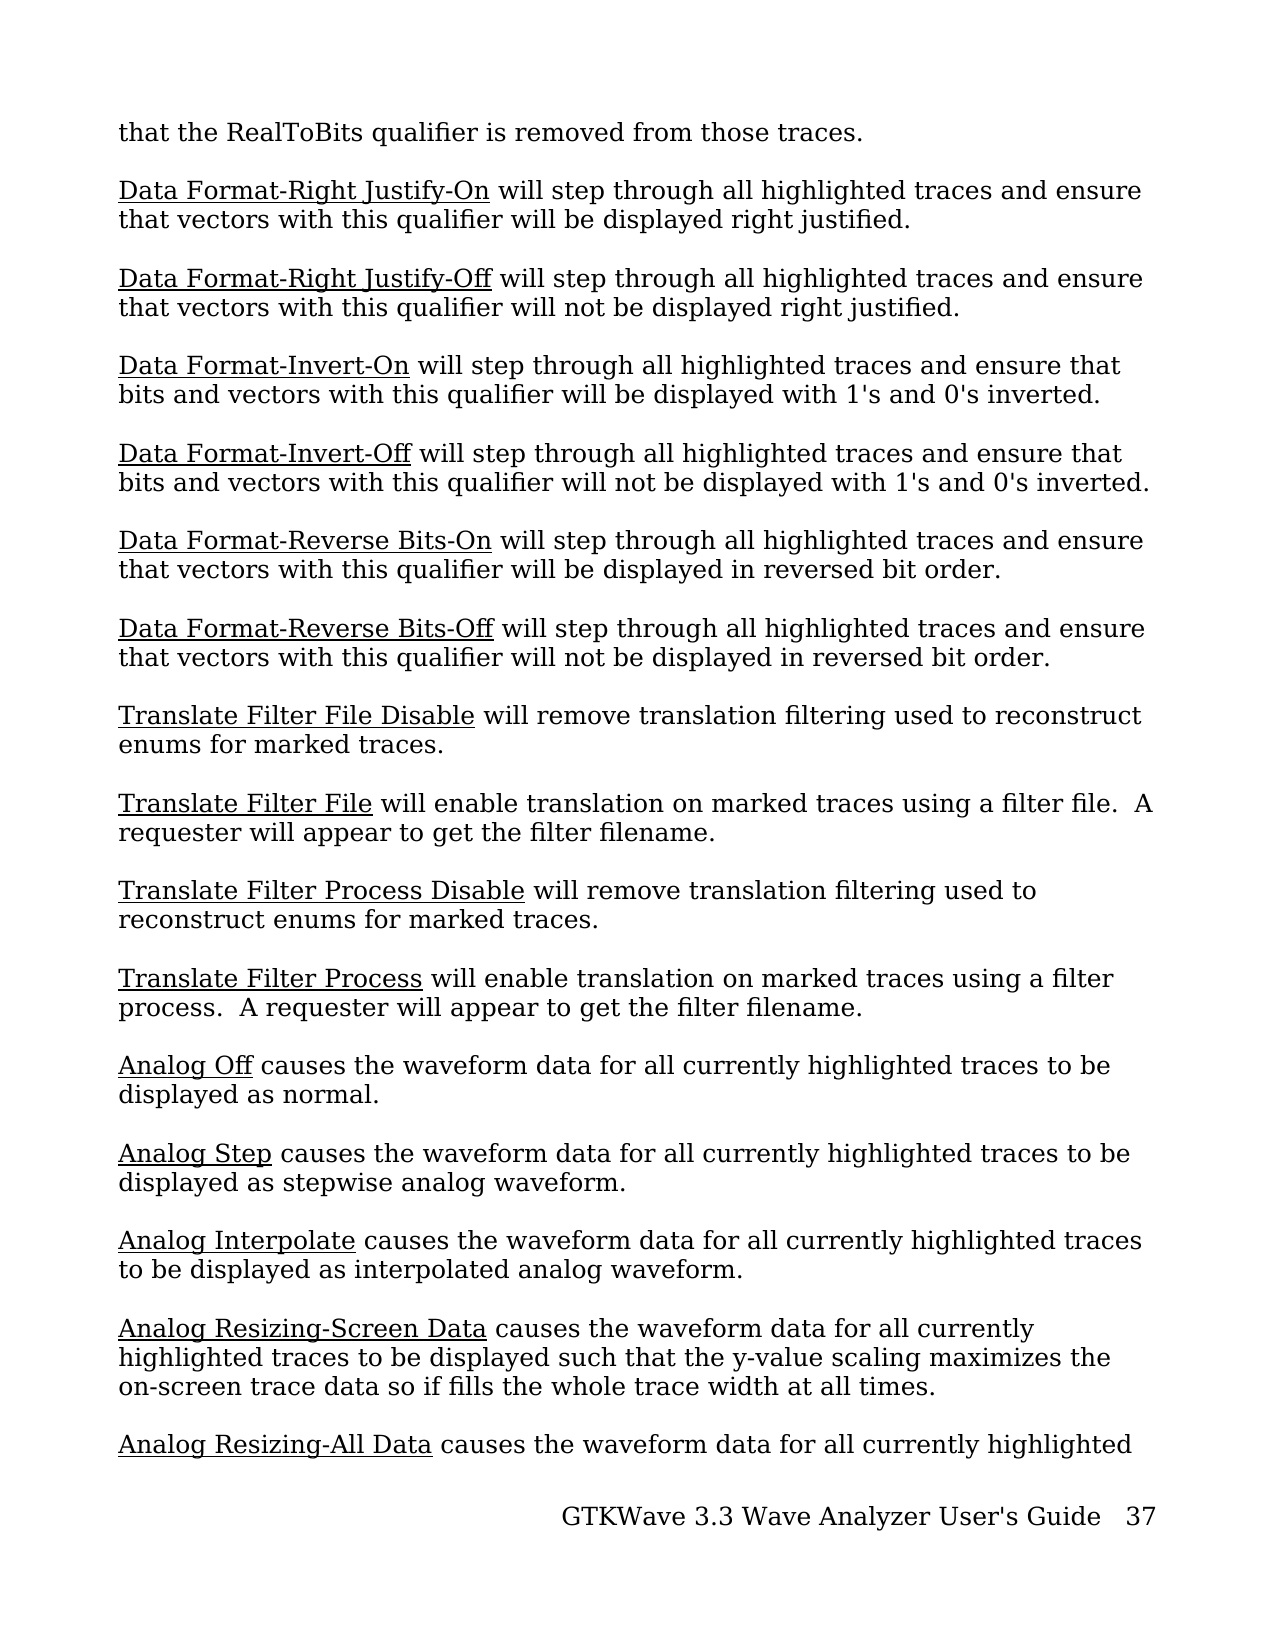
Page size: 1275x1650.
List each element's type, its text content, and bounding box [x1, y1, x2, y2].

text Translate Filter File will enable translation on marked traces using a filter file. A requester will appear to get the filter filename. [118, 789, 1157, 847]
text Data Format-Reverse Bits-Off will step through all highlighted traces and ensure that vectors with this qualifier will not be displayed in reversed bit order. [118, 614, 1157, 672]
text Data Format-Invert-Off will step through all highlighted traces and ensure that bits and vectors with this qualifier will not be displayed with 1's and 0's inverted. [118, 439, 1157, 497]
text Analog Resizing-All Data causes the waveform data for all currently highlighted [118, 1431, 1157, 1460]
text Data Format-Reverse Bits-On will step through all highlighted traces and ensure that vectors with this qualifier will be displayed in reversed bit order. [118, 526, 1157, 585]
text Analog Interpolate causes the waveform data for all currently highlighted traces to be displayed as interpolated analog waveform. [118, 1226, 1157, 1285]
text Translate Filter File Disable will remove translation filtering used to reconstruct enums for marked traces. [118, 701, 1157, 760]
text Translate Filter Process Disable will remove translation filtering used to reconstruct enums for marked traces. [118, 876, 1157, 935]
text Translate Filter Process will enable translation on marked traces using a filter process. A requester will appear to get the filter filename. [118, 964, 1157, 1022]
text Analog Resizing-Screen Data causes the waveform data for all currently highlighted traces to be displayed such that the y-value scaling maximizes the on-screen trace data so if fills the whole trace width at all times. [118, 1314, 1157, 1401]
text that the RealToBits qualifier is removed from those traces. [118, 118, 1157, 147]
text Data Format-Right Justify-On will step through all highlighted traces and ensure that vectors with this qualifier will be displayed right justified. [118, 176, 1157, 235]
text Data Format-Right Justify-Off will step through all highlighted traces and ensure that vectors with this qualifier will not be displayed right justified. [118, 264, 1157, 322]
text Data Format-Invert-On will step through all highlighted traces and ensure that bits and vectors with this qualifier will be displayed with 1's and 0's inverted. [118, 351, 1157, 410]
text Analog Step causes the waveform data for all currently highlighted traces to be displayed as stepwise analog waveform. [118, 1139, 1157, 1197]
text Analog Off causes the waveform data for all currently highlighted traces to be displayed as normal. [118, 1051, 1157, 1110]
